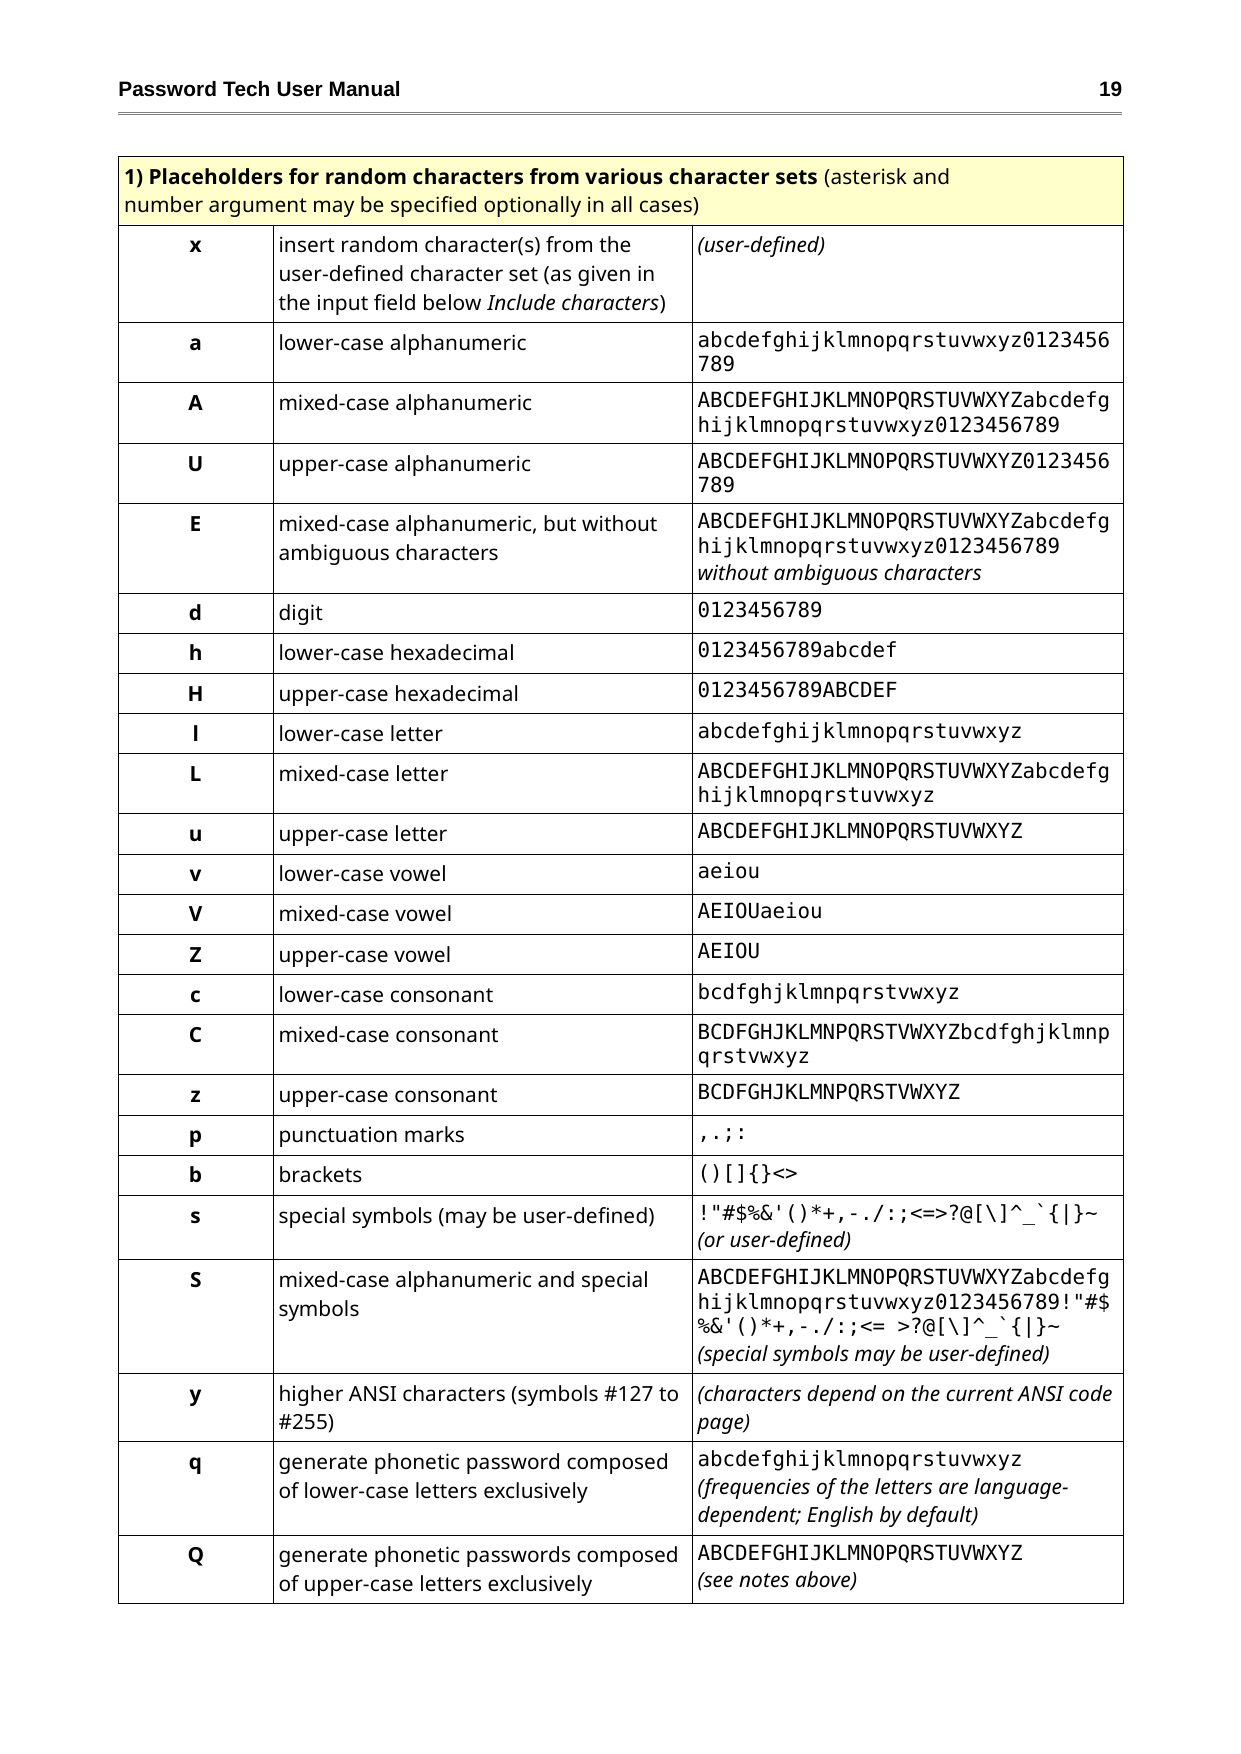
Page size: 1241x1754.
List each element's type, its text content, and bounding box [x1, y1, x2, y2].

table_cell ()[]{}<> [693, 1156, 1123, 1195]
table_cell c [119, 975, 273, 1014]
table_cell L [119, 754, 273, 813]
table_cell generate phonetic passwords composed of upper-case letters exclusively [274, 1536, 692, 1603]
table_cell v [119, 855, 273, 893]
table_cell ABCDEFGHIJKLMNOPQRSTUVWXYZabcdefghijklmnopqrstuvwxyz [693, 754, 1123, 813]
table_cell d [119, 594, 273, 632]
table_cell abcdefghijklmnopqrstuvwxyz0123456789 [693, 323, 1123, 382]
table_cell E [119, 504, 273, 592]
table_cell S [119, 1260, 273, 1373]
table_cell Q [119, 1536, 273, 1603]
table_cell x [119, 226, 273, 322]
table_cell ABCDEFGHIJKLMNOPQRSTUVWXYZ0123456789 [693, 444, 1123, 503]
table_cell h [119, 634, 273, 673]
table_cell ABCDEFGHIJKLMNOPQRSTUVWXYZ [693, 814, 1123, 853]
table_cell (characters depend on the current ANSI code page) [693, 1374, 1123, 1441]
table_cell lower-case letter [274, 714, 692, 753]
table_cell upper-case letter [274, 814, 692, 853]
table_cell abcdefghijklmnopqrstuvwxyz (frequencies of the letters are language-dependent; English by default) [693, 1442, 1123, 1534]
table_cell BCDFGHJKLMNPQRSTVWXYZ [693, 1075, 1123, 1114]
table_cell AEIOUaeiou [693, 895, 1123, 934]
table_cell abcdefghijklmnopqrstuvwxyz [693, 714, 1123, 753]
table_cell 1) Placeholders for random characters from various character sets (asterisk and number argument may be specified optionally in all cases) [119, 157, 1123, 224]
table_cell lower-case consonant [274, 975, 692, 1014]
table_cell digit [274, 594, 692, 632]
table_cell lower-case alphanumeric [274, 323, 692, 382]
table_cell lower-case vowel [274, 855, 692, 893]
table_cell mixed-case consonant [274, 1015, 692, 1074]
table_cell A [119, 383, 273, 443]
table_cell !"#$%&'()*+,-./:;<=>?@[\]^_`{|}~ (or user-defined) [693, 1196, 1123, 1259]
table_cell 0123456789 [693, 594, 1123, 632]
table_cell lower-case hexadecimal [274, 634, 692, 673]
table_cell BCDFGHJKLMNPQRSTVWXYZbcdfghjklmnpqrstvwxyz [693, 1015, 1123, 1074]
table_cell insert random character(s) from the user-defined character set (as given in the input field below Include characters) [274, 226, 692, 322]
table_cell U [119, 444, 273, 503]
table_cell aeiou [693, 855, 1123, 893]
table_cell V [119, 895, 273, 934]
table_cell Z [119, 935, 273, 974]
table_cell punctuation marks [274, 1116, 692, 1154]
table_cell ABCDEFGHIJKLMNOPQRSTUVWXYZ (see notes above) [693, 1536, 1123, 1603]
table_cell H [119, 674, 273, 713]
table_cell ,.;: [693, 1116, 1123, 1154]
table_cell AEIOU [693, 935, 1123, 974]
table_cell upper-case alphanumeric [274, 444, 692, 503]
table_cell C [119, 1015, 273, 1074]
table_cell a [119, 323, 273, 382]
table_cell mixed-case alphanumeric, but without ambiguous characters [274, 504, 692, 592]
table_cell z [119, 1075, 273, 1114]
table_cell upper-case vowel [274, 935, 692, 974]
table_cell (user-defined) [693, 226, 1123, 322]
table_cell p [119, 1116, 273, 1154]
table_cell b [119, 1156, 273, 1195]
table_cell upper-case consonant [274, 1075, 692, 1114]
table_cell bcdfghjklmnpqrstvwxyz [693, 975, 1123, 1014]
table_cell mixed-case vowel [274, 895, 692, 934]
table_cell ABCDEFGHIJKLMNOPQRSTUVWXYZabcdefghijklmnopqrstuvwxyz0123456789 without ambiguous characters [693, 504, 1123, 592]
table_cell y [119, 1374, 273, 1441]
table_cell generate phonetic password composed of lower-case letters exclusively [274, 1442, 692, 1534]
table_cell l [119, 714, 273, 753]
table_cell ABCDEFGHIJKLMNOPQRSTUVWXYZabcdefghijklmnopqrstuvwxyz0123456789 [693, 383, 1123, 443]
table_cell brackets [274, 1156, 692, 1195]
table_cell 0123456789abcdef [693, 634, 1123, 673]
table_cell q [119, 1442, 273, 1534]
table_cell ABCDEFGHIJKLMNOPQRSTUVWXYZabcdefghijklmnopqrstuvwxyz0123456789!"#$%&'()*+,-./:;<= >?@[\]^_`{|}~ (special symbols may be user-defined) [693, 1260, 1123, 1373]
table_cell special symbols (may be user-defined) [274, 1196, 692, 1259]
table_cell u [119, 814, 273, 853]
table_cell higher ANSI characters (symbols #127 to #255) [274, 1374, 692, 1441]
table_cell mixed-case letter [274, 754, 692, 813]
table_cell 0123456789ABCDEF [693, 674, 1123, 713]
table_cell s [119, 1196, 273, 1259]
table_cell mixed-case alphanumeric [274, 383, 692, 443]
table_cell mixed-case alphanumeric and special symbols [274, 1260, 692, 1373]
table_cell upper-case hexadecimal [274, 674, 692, 713]
